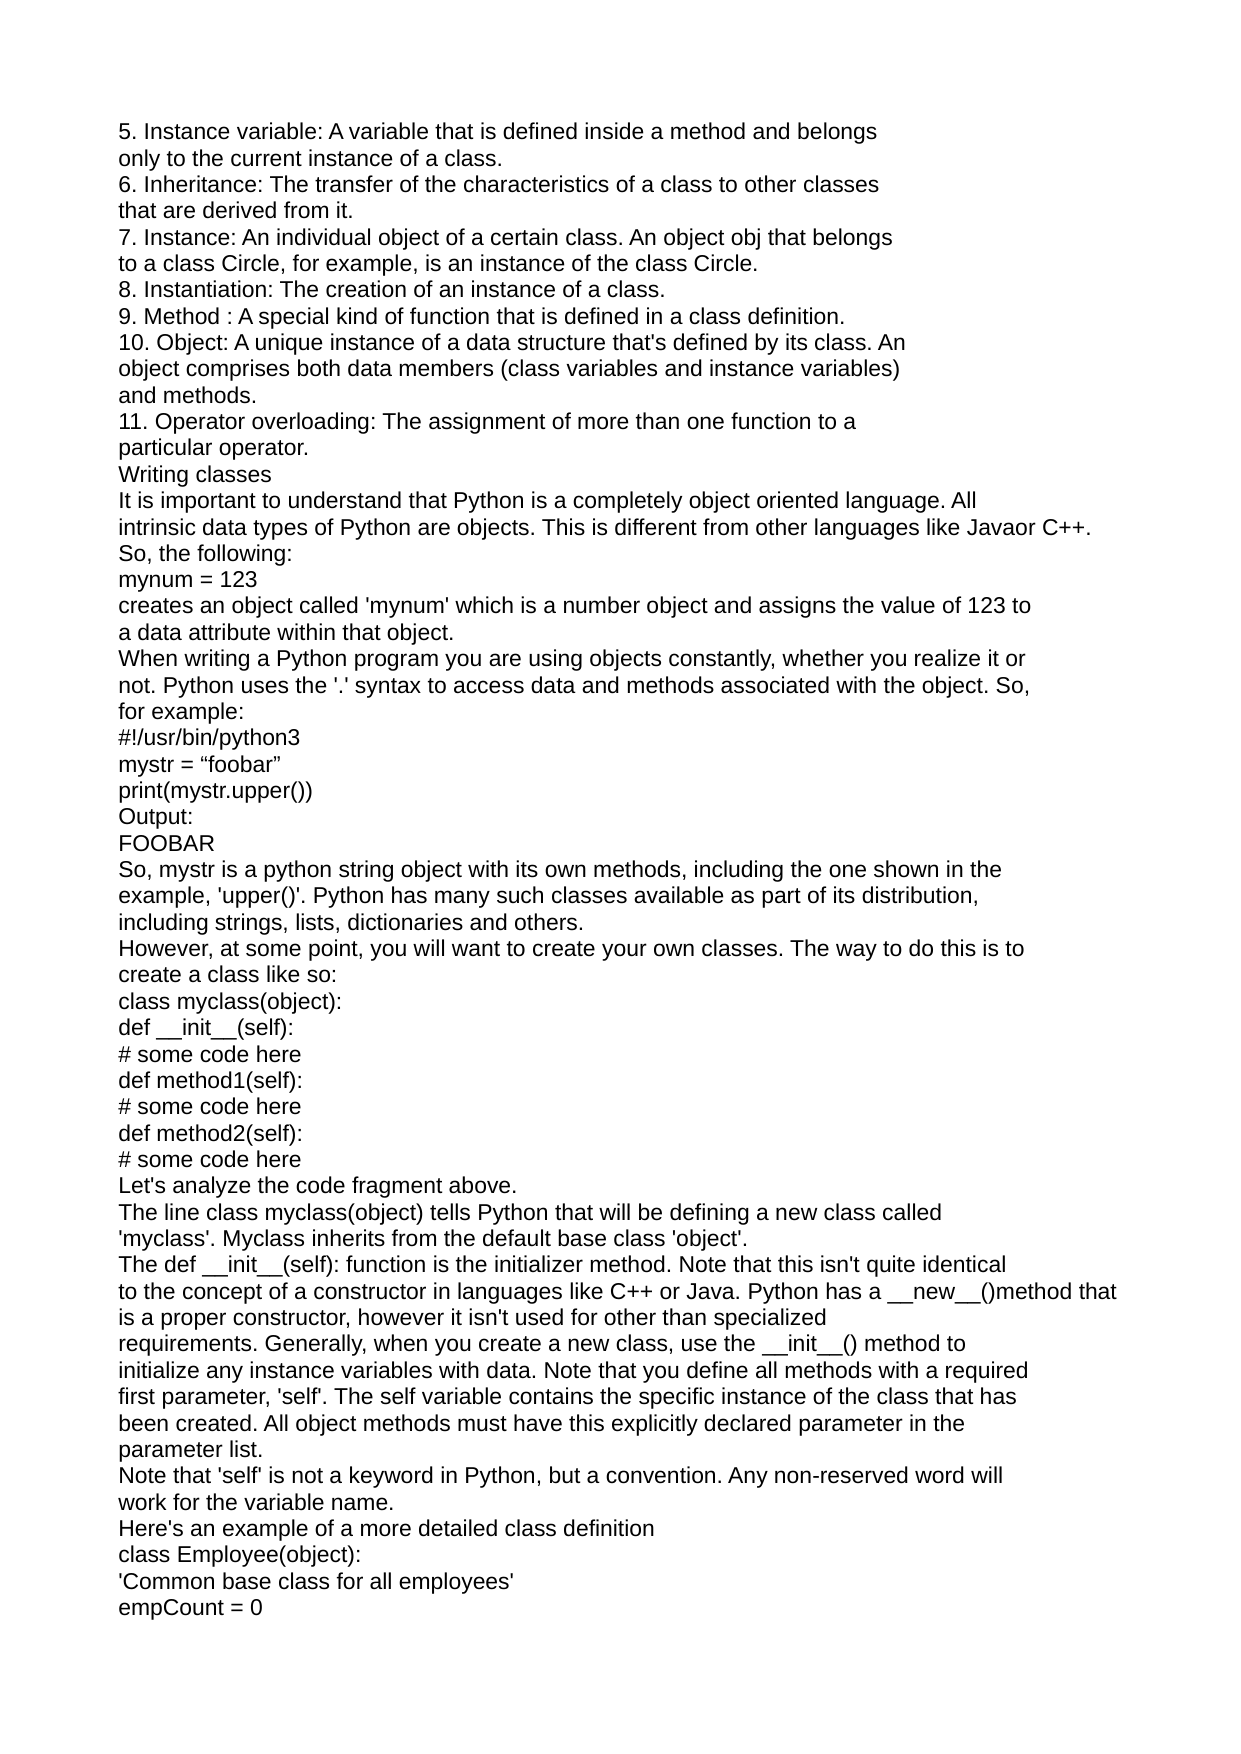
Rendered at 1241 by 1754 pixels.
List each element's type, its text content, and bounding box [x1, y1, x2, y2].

text Writing classes [118, 461, 1122, 487]
text class Employee(object): [118, 1541, 1122, 1568]
text print(mystr.upper()) [118, 777, 1122, 803]
text def __init__(self): [118, 1014, 1122, 1041]
text mynum = 123 [118, 566, 1122, 592]
text It is important to understand that Python is a completely object oriented language. All [118, 487, 1122, 513]
text # some code here [118, 1093, 1122, 1119]
text example, 'upper()'. Python has many such classes available as part of its distribution, [118, 882, 1122, 909]
text The line class myclass(object) tells Python that will be defining a new class called [118, 1199, 1122, 1225]
text including strings, lists, dictionaries and others. [118, 909, 1122, 935]
text only to the current instance of a class. [118, 144, 1122, 171]
text Let's analyze the code fragment above. [118, 1172, 1122, 1199]
text object comprises both data members (class variables and instance variables) [118, 355, 1122, 382]
text mystr = “foobar” [118, 751, 1122, 777]
text # some code here [118, 1146, 1122, 1172]
text creates an object called 'mynum' which is a number object and assigns the value of 123 to [118, 592, 1122, 619]
text def method2(self): [118, 1119, 1122, 1146]
text work for the variable name. [118, 1488, 1122, 1515]
text been created. All object methods must have this explicitly declared parameter in the [118, 1409, 1122, 1436]
text So, mystr is a python string object with its own methods, including the one shown in the [118, 856, 1122, 882]
text The def __init__(self): function is the initializer method. Note that this isn't quite identical [118, 1251, 1122, 1278]
text When writing a Python program you are using objects constantly, whether you realize it or [118, 645, 1122, 672]
text create a class like so: [118, 961, 1122, 988]
text 'Common base class for all employees' [118, 1568, 1122, 1594]
text 5. Instance variable: A variable that is defined inside a method and belongs [118, 118, 1122, 144]
text not. Python uses the '.' syntax to access data and methods associated with the object. So, [118, 672, 1122, 698]
text for example: [118, 698, 1122, 724]
text 10. Object: A unique instance of a data structure that's defined by its class. An [118, 329, 1122, 355]
text 6. Inheritance: The transfer of the characteristics of a class to other classes [118, 171, 1122, 197]
text 7. Instance: An individual object of a certain class. An object obj that belongs [118, 223, 1122, 250]
text to the concept of a constructor in languages like C++ or Java. Python has a __new__()method that is a proper constructor, however it isn't used for other than specialized [118, 1278, 1122, 1330]
text # some code here [118, 1041, 1122, 1067]
text first parameter, 'self'. The self variable contains the specific instance of the class that has [118, 1383, 1122, 1409]
text #!/usr/bin/python3 [118, 724, 1122, 751]
text initialize any instance variables with data. Note that you define all methods with a required [118, 1357, 1122, 1383]
text 'myclass'. Myclass inherits from the default base class 'object'. [118, 1225, 1122, 1251]
text 9. Method : A special kind of function that is defined in a class definition. [118, 303, 1122, 329]
text that are derived from it. [118, 197, 1122, 223]
text class myclass(object): [118, 988, 1122, 1014]
text parameter list. [118, 1436, 1122, 1462]
text intrinsic data types of Python are objects. This is different from other languages like Javaor C++. So, the following: [118, 513, 1122, 566]
text requirements. Generally, when you create a new class, use the __init__() method to [118, 1330, 1122, 1357]
text and methods. [118, 382, 1122, 408]
text Here's an example of a more detailed class definition [118, 1515, 1122, 1541]
text empCount = 0 [118, 1594, 1122, 1620]
text Note that 'self' is not a keyword in Python, but a convention. Any non-reserved word will [118, 1462, 1122, 1488]
text FOOBAR [118, 830, 1122, 856]
text def method1(self): [118, 1067, 1122, 1093]
text 11. Operator overloading: The assignment of more than one function to a [118, 408, 1122, 434]
text to a class Circle, for example, is an instance of the class Circle. [118, 250, 1122, 276]
text a data attribute within that object. [118, 619, 1122, 645]
text Output: [118, 803, 1122, 830]
text However, at some point, you will want to create your own classes. The way to do this is to [118, 935, 1122, 961]
text particular operator. [118, 434, 1122, 461]
text 8. Instantiation: The creation of an instance of a class. [118, 276, 1122, 303]
